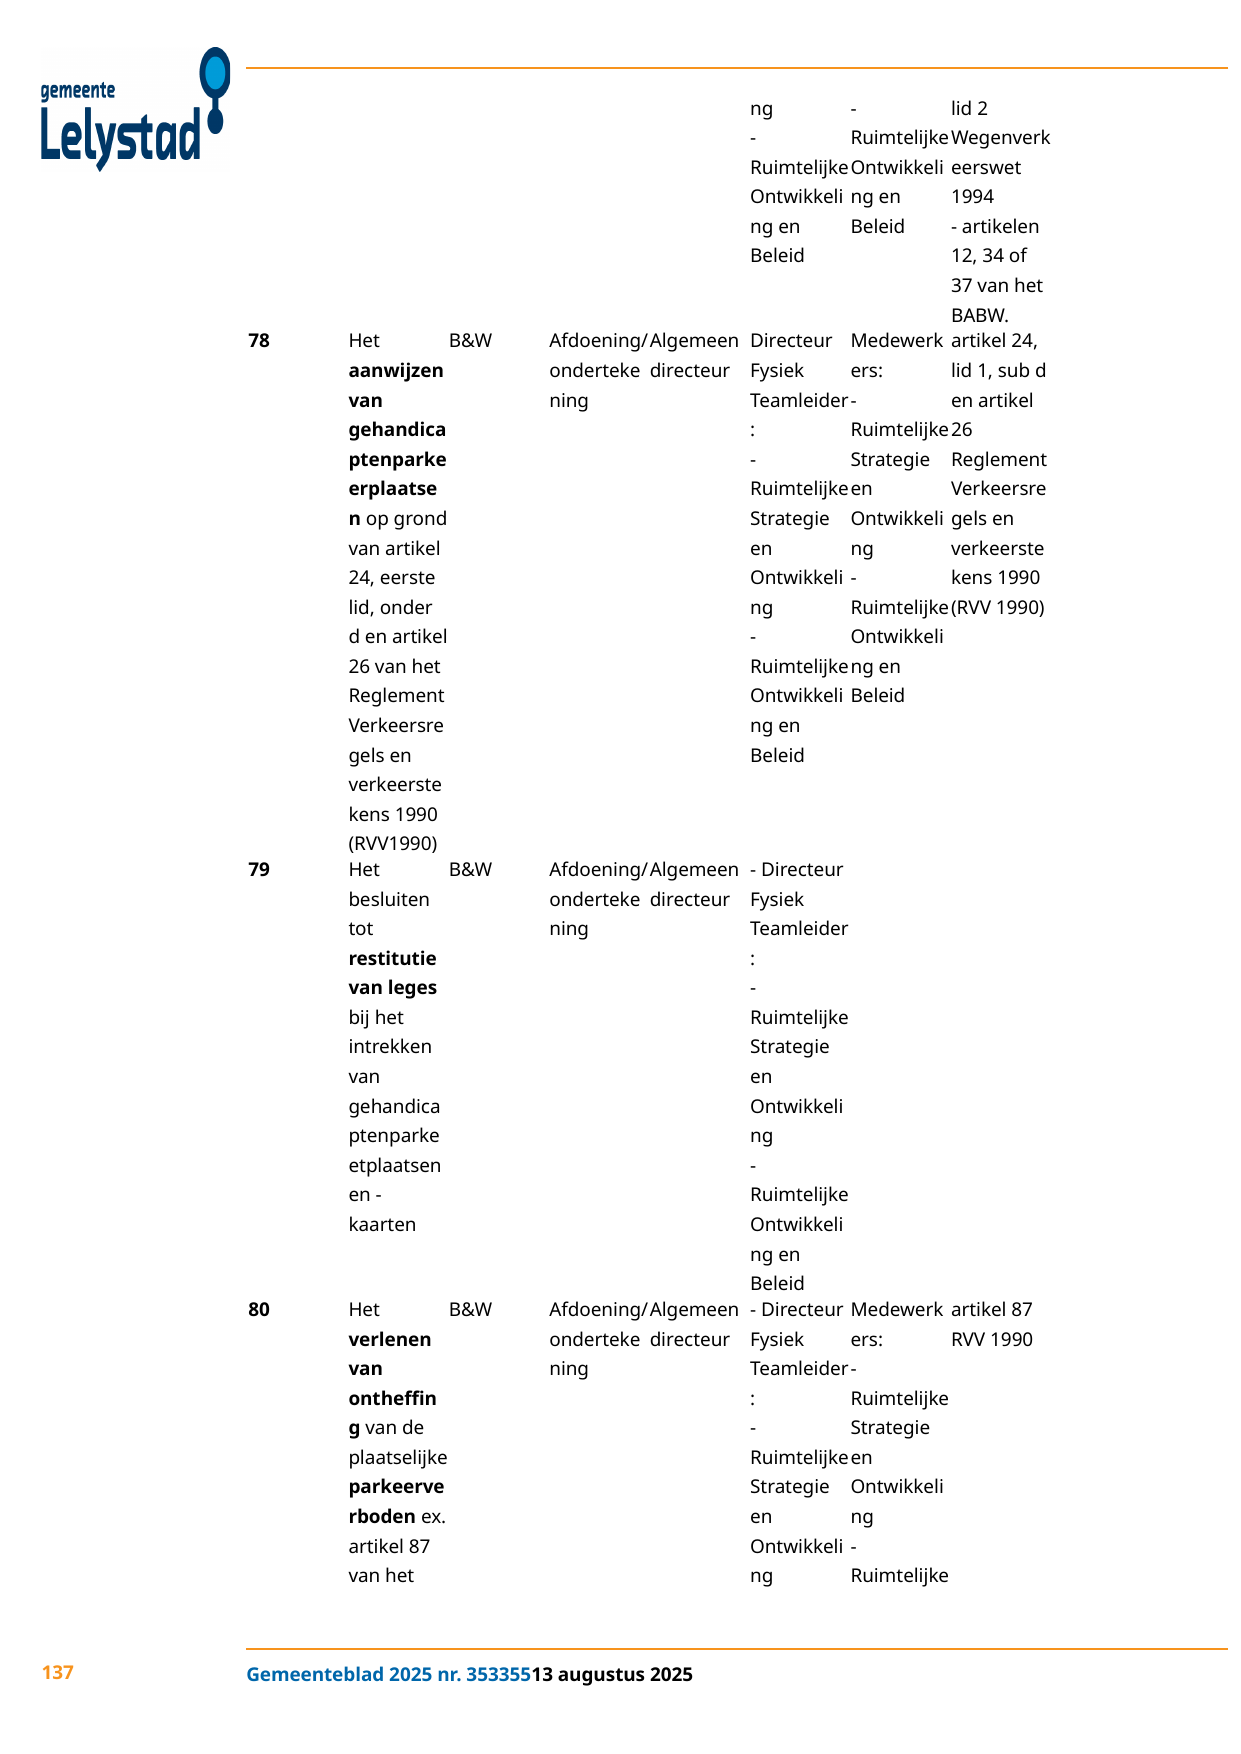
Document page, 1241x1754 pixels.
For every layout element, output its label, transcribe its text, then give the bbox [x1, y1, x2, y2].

table_cell Algemeen directeur [650, 1296, 750, 1588]
table_cell [348, 95, 449, 328]
table_cell lid 2 Wegenverkeerswet 1994 - artikelen 12, 34 of 37 van het BABW. [951, 95, 1051, 328]
table_cell [1051, 328, 1152, 856]
table_cell B&W [449, 328, 549, 856]
table_cell Algemeen directeur [650, 328, 750, 856]
table_cell - Ruimtelijke Ontwikkeling en Beleid [850, 95, 951, 328]
table_cell Afdoening/ondertekening [549, 328, 649, 856]
table_cell B&W [449, 1296, 549, 1588]
table_cell B&W [449, 856, 549, 1296]
table_cell [951, 856, 1051, 1296]
table_cell - Directeur Fysiek Teamleider: - Ruimtelijke Strategie en Ontwikkeling [750, 1296, 850, 1588]
table_cell [1051, 856, 1152, 1296]
table_cell 78 [248, 328, 348, 856]
table_cell artikel 24, lid 1, sub d en artikel 26 Reglement Verkeersregels en verkeerstekens 1990 (RVV 1990) [951, 328, 1051, 856]
table_cell Het aanwijzen van gehandicaptenparkeerplaatsen op grond van artikel 24, eerste lid, onder d en artikel 26 van het Reglement Verkeersregels en verkeerstekens 1990 (RVV1990) [348, 328, 449, 856]
picture [41, 47, 231, 172]
table_cell [549, 95, 649, 328]
table_cell [1051, 95, 1152, 328]
table_cell 80 [248, 1296, 348, 1588]
table_cell Algemeen directeur [650, 856, 750, 1296]
table_cell Medewerkers: - Ruimtelijke Strategie en Ontwikkeling - Ruimtelijke Ontwikkeling en Beleid [850, 328, 951, 856]
table_cell Het verlenen van ontheffing van de plaatselijke parkeerverboden ex. artikel 87 van het [348, 1296, 449, 1588]
table_cell [248, 95, 348, 328]
table_cell Afdoening/ondertekening [549, 1296, 649, 1588]
table_cell 79 [248, 856, 348, 1296]
table_cell artikel 87 RVV 1990 [951, 1296, 1051, 1588]
table_cell Afdoening/ondertekening [549, 856, 649, 1296]
table_cell Medewerkers: - Ruimtelijke Strategie en Ontwikkeling - Ruimtelijke [850, 1296, 951, 1588]
table_cell [850, 856, 951, 1296]
table_cell Directeur Fysiek Teamleider: - Ruimtelijke Strategie en Ontwikkeling - Ruimtelijke Ontwikkeling en Beleid [750, 328, 850, 856]
table_cell ng - Ruimtelijke Ontwikkeling en Beleid [750, 95, 850, 328]
table_cell [650, 95, 750, 328]
table_cell [449, 95, 549, 328]
table_cell [1051, 1296, 1152, 1588]
table_cell Het besluiten tot restitutie van leges bij het intrekken van gehandicaptenparkeetplaatsen en -kaarten [348, 856, 449, 1296]
table_cell - Directeur Fysiek Teamleider: - Ruimtelijke Strategie en Ontwikkeling - Ruimtelijke Ontwikkeling en Beleid [750, 856, 850, 1296]
